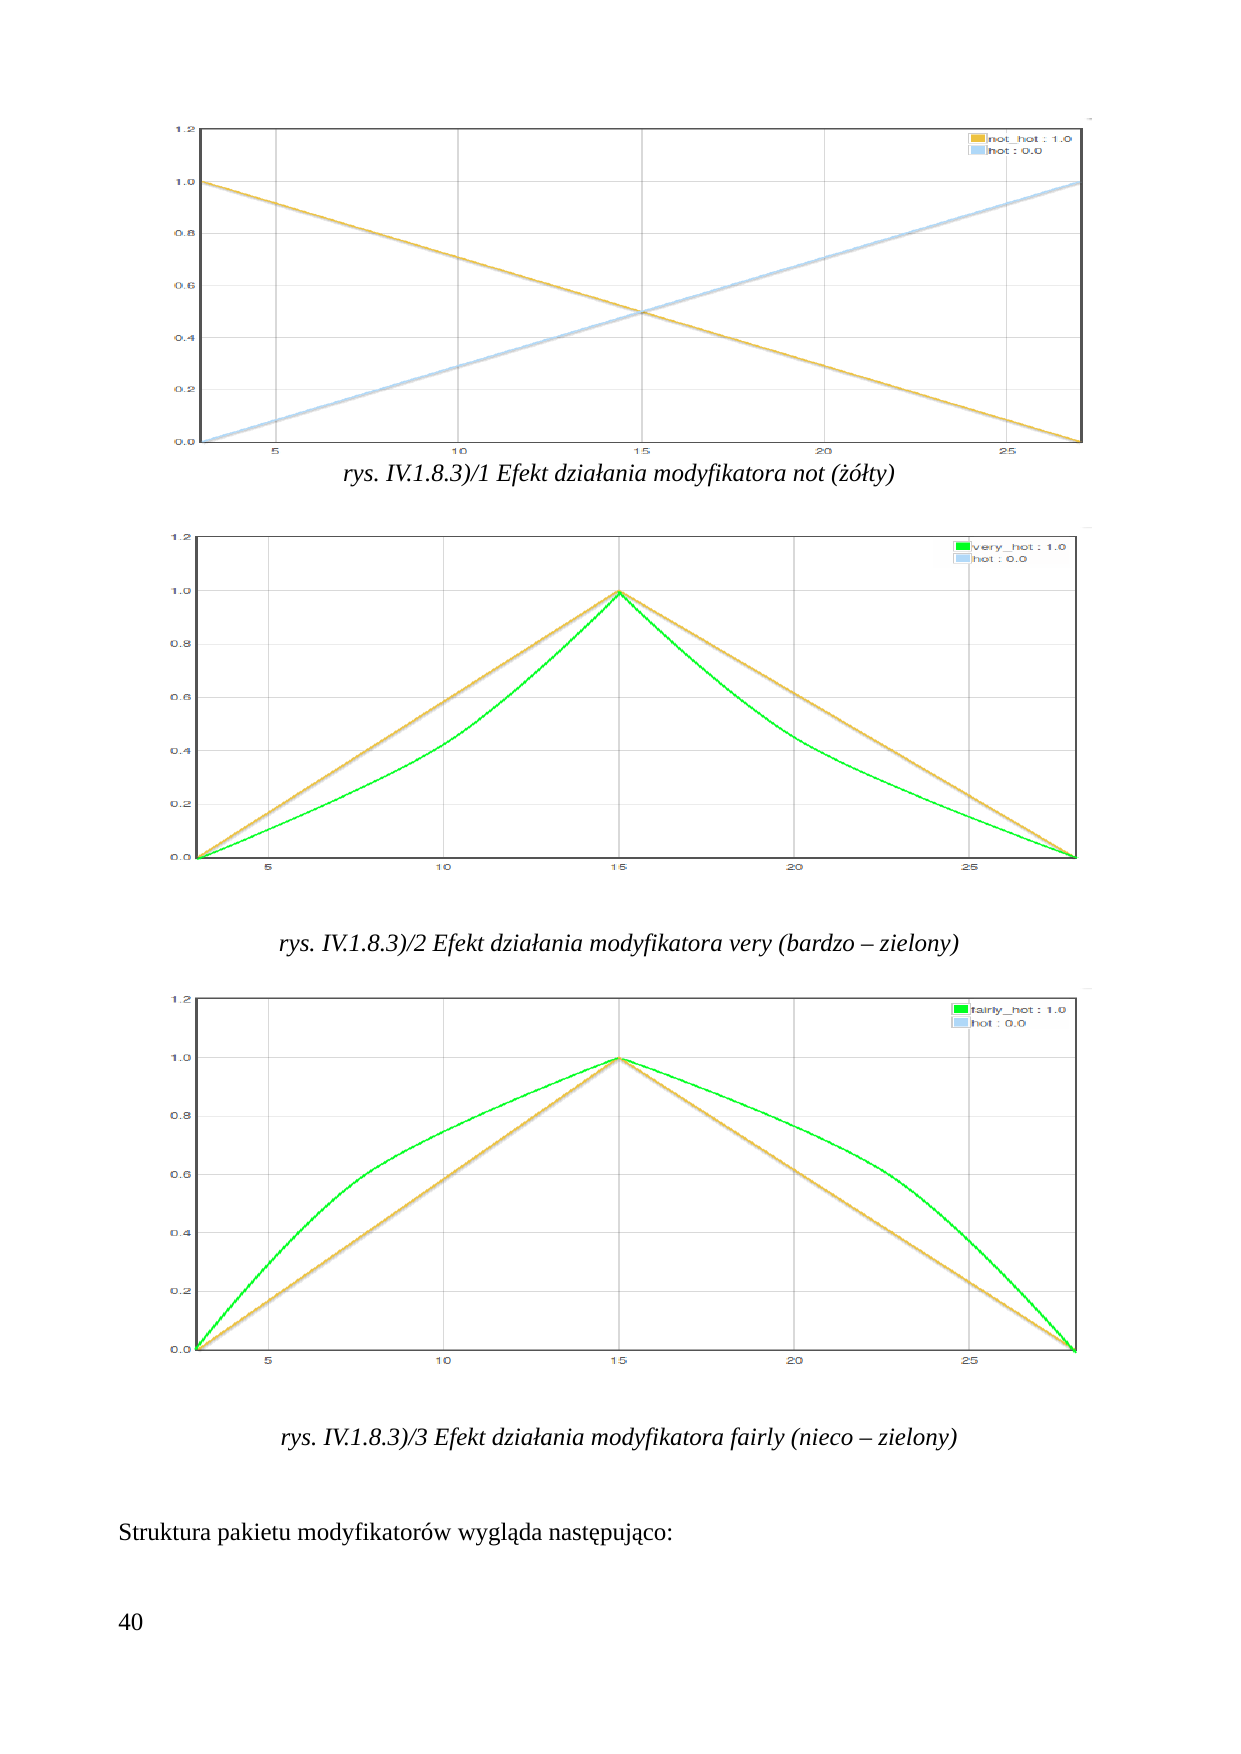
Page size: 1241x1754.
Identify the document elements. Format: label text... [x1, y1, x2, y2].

picture [148, 118, 1092, 459]
picture [148, 527, 1092, 875]
text rys. IV.1.8.3)/1 Efekt działania modyfikatora not (żółty) [118, 459, 1122, 487]
text rys. IV.1.8.3)/2 Efekt działania modyfikatora very (bardzo – zielony) [118, 928, 1122, 957]
text rys. IV.1.8.3)/3 Efekt działania modyfikatora fairly (nieco – zielony) [118, 1422, 1122, 1451]
picture [148, 988, 1092, 1369]
text Struktura pakietu modyfikatorów wygląda następująco: [118, 1517, 1122, 1546]
